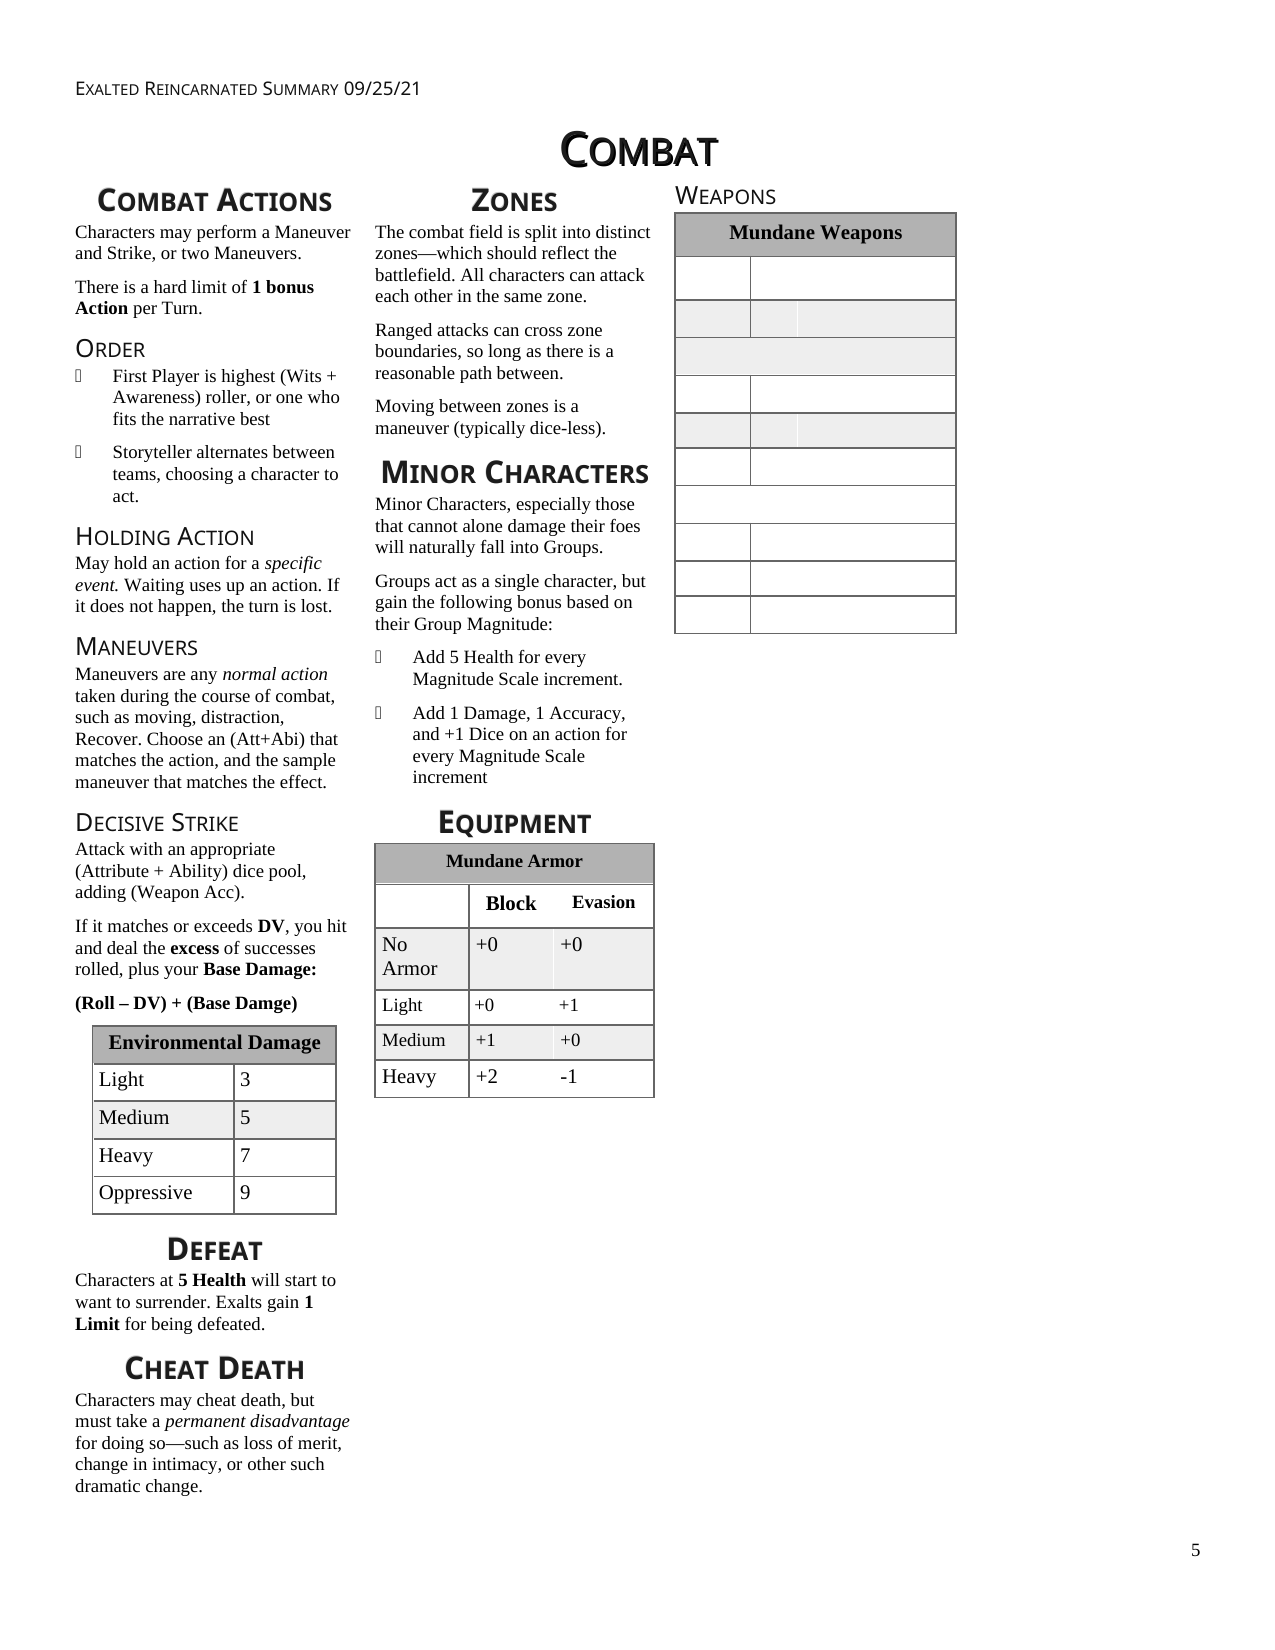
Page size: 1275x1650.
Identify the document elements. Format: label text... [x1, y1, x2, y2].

table_header Mundane Weapons [676, 214, 955, 256]
text There is a hard limit of 1 bonus Action per Turn. [75, 276, 354, 319]
table_header Mundane Armor [376, 844, 653, 883]
table_cell +1 [554, 991, 653, 1024]
list First Player is highest (Wits + Awareness) roller, or one who fits the narrative best [75, 365, 354, 429]
table_cell +0 [554, 929, 653, 989]
table_cell Oppressive [93, 1177, 233, 1213]
list Add 5 Health for every Magnitude Scale increment. [375, 646, 654, 689]
table_cell [751, 524, 797, 560]
subtitle Defeat [75, 1227, 354, 1269]
text Maneuvers are any normal action taken during the course of combat, such as moving, distraction, Recover. Choose an (Att+Abi) that matches the action, and the sample maneuver that matches the effect. [75, 663, 354, 792]
text Characters may perform a Maneuver and Strike, or two Maneuvers. [75, 221, 354, 264]
subtitle Maneuvers [75, 629, 354, 663]
text Characters at 5 Health will start to want to surrender. Exalts gain 1 Limit for being defeated. [75, 1269, 354, 1334]
subtitle Order [75, 331, 354, 365]
table_cell +0 [470, 929, 553, 989]
table_cell [872, 597, 955, 633]
table_cell [798, 376, 872, 412]
table_cell 3 [235, 1065, 335, 1100]
table_cell [798, 414, 872, 447]
table_cell [676, 376, 750, 412]
table_cell 5 [235, 1102, 335, 1138]
list Add 1 Damage, 1 Accuracy, and +1 Dice on an action for every Magnitude Scale increment [375, 702, 654, 788]
text Ranged attacks can cross zone boundaries, so long as there is a reasonable path between. [375, 319, 654, 383]
table_cell [676, 562, 750, 595]
subtitle Holding Action [75, 518, 354, 552]
table_cell Medium [93, 1101, 233, 1138]
table_cell 7 [235, 1140, 335, 1176]
subtitle Zones [375, 178, 654, 221]
text If it matches or exceeds DV, you hit and deal the excess of successes rolled, plus your Base Damage: [75, 915, 354, 980]
table_cell Light [376, 991, 468, 1024]
text May hold an action for a specific event. Waiting uses up an action. If it does not happen, the turn is lost. [75, 552, 354, 617]
table_cell +0 [554, 1026, 653, 1059]
subtitle Combat [75, 116, 1200, 178]
table_cell [751, 414, 797, 447]
table_cell No Armor [376, 929, 468, 989]
table_cell [798, 257, 872, 299]
table_cell +2 [470, 1061, 553, 1097]
table_cell [676, 449, 750, 485]
text Attack with an appropriate (Attribute + Ability) dice pool, adding (Weapon Acc). [75, 838, 354, 903]
table_cell [798, 562, 872, 595]
subtitle Decisive Strike [75, 804, 354, 838]
table_cell 9 [235, 1177, 335, 1213]
table_cell [676, 486, 872, 522]
list Storyteller alternates between teams, choosing a character to act. [75, 441, 354, 506]
text Groups act as a single character, but gain the following bonus based on their Group Magnitude: [375, 570, 654, 634]
subtitle Minor Characters [375, 451, 654, 493]
table_cell [751, 376, 797, 412]
table_cell Heavy [93, 1139, 233, 1176]
table_cell [872, 376, 955, 412]
subtitle Weapons [675, 178, 1200, 212]
table_cell +1 [470, 1026, 553, 1059]
table_cell [798, 597, 872, 633]
table_cell [676, 301, 750, 337]
text (Roll – DV) + (Base Damge) [75, 992, 354, 1013]
table_cell [376, 885, 468, 927]
text Characters may cheat death, but must take a permanent disadvantage for doing so—such as loss of merit, change in intimacy, or other such dramatic change. [75, 1389, 354, 1496]
table_header Environmental Damage [93, 1027, 335, 1063]
text Moving between zones is a maneuver (typically dice-less). [375, 395, 654, 438]
table_cell [872, 524, 955, 560]
subtitle Equipment [375, 800, 654, 842]
text Minor Characters, especially those that cannot alone damage their foes will naturally fall into Groups. [375, 493, 654, 558]
table_cell Block [470, 885, 553, 927]
table_cell [676, 414, 750, 447]
table_cell Evasion [554, 885, 653, 927]
table_cell [872, 338, 955, 374]
table_cell +0 [470, 991, 553, 1024]
table_cell [798, 524, 872, 560]
table_cell Light [93, 1064, 233, 1100]
table_cell [872, 486, 955, 522]
subtitle Cheat Death [75, 1346, 354, 1389]
table_cell [751, 301, 797, 337]
table_cell [676, 257, 750, 299]
table_cell [872, 562, 955, 595]
table_cell [798, 301, 872, 337]
table_cell [872, 301, 955, 337]
table_cell Heavy [376, 1061, 468, 1097]
table_cell [751, 257, 797, 299]
table_cell [751, 449, 797, 485]
table_cell -1 [554, 1061, 653, 1097]
table_cell [676, 524, 750, 560]
table_cell [751, 562, 797, 595]
text The combat field is split into distinct zones—which should reflect the battlefield. All characters can attack each other in the same zone. [375, 221, 654, 307]
table_cell [798, 449, 872, 485]
table_cell [872, 449, 955, 485]
table_cell [872, 414, 955, 447]
table_cell [872, 257, 955, 299]
table_cell Medium [376, 1026, 468, 1059]
table_cell [676, 597, 750, 633]
table_cell [751, 597, 797, 633]
subtitle Combat Actions [75, 178, 354, 221]
table_cell [676, 338, 872, 374]
